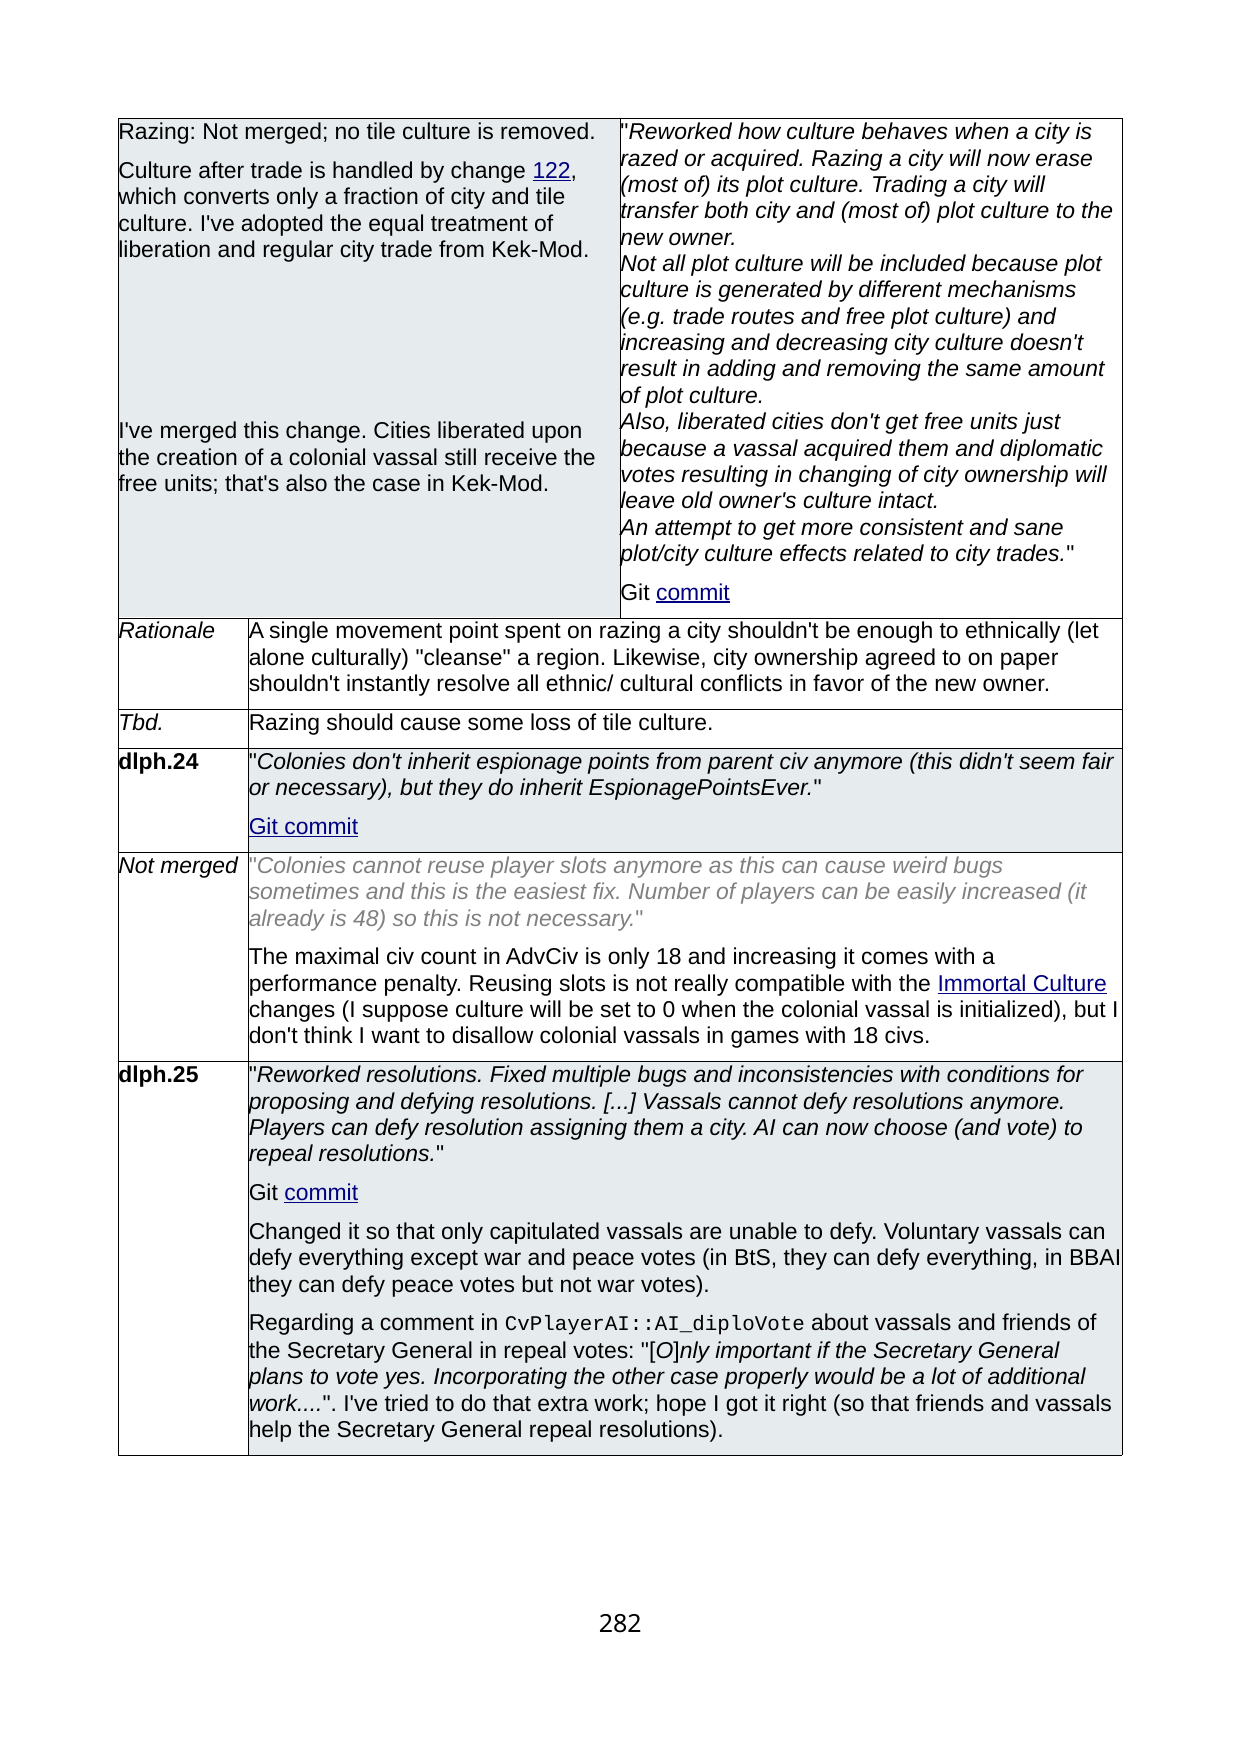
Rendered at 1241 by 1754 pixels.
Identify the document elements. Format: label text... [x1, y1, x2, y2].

table_cell "Reworked resolutions. Fixed multiple bugs and inconsistencies with conditions for proposing and defying resolutions. [...] Vassals cannot defy resolutions anymore. Players can defy resolution assigning them a city. AI can now choose (and vote) to repeal resolutions." Git commit Changed it so that only capitulated vassals are unable to defy. Voluntary vassals can defy everything except war and peace votes (in BtS, they can defy everything, in BBAI they can defy peace votes but not war votes). Regarding a comment in CvPlayerAI::AI_diploVote about vassals and friends of the Secretary General in repeal votes: "[O]nly important if the Secretary General plans to vote yes. Incorporating the other case properly would be a lot of additional work....". I've tried to do that extra work; hope I got it right (so that friends and vassals help the Secretary General repeal resolutions). [249, 1062, 1122, 1455]
table_cell "Colonies cannot reuse player slots anymore as this can cause weird bugs sometimes and this is the easiest fix. Number of players can be easily increased (it already is 48) so this is not necessary." The maximal civ count in AdvCiv is only 18 and increasing it comes with a performance penalty. Reusing slots is not really compatible with the Immortal Culture changes (I suppose culture will be set to 0 when the colonial vassal is initialized), but I don't think I want to disallow colonial vassals in games with 18 civs. [249, 853, 1122, 1061]
table_cell Razing: Not merged; no tile culture is removed. Culture after trade is handled by change 122, which converts only a fraction of city and tile culture. I've adopted the equal treatment of liberation and regular city trade from Kek-Mod. I've merged this change. Cities liberated upon the creation of a colonial vassal still receive the free units; that's also the case in Kek-Mod. [119, 119, 620, 617]
table_cell Not merged [119, 853, 248, 1061]
table_cell Razing should cause some loss of tile culture. [249, 710, 1122, 748]
table_cell dlph.25 [119, 1062, 248, 1455]
table_cell "Reworked how culture behaves when a city is razed or acquired. Razing a city will now erase (most of) its plot culture. Trading a city will transfer both city and (most of) plot culture to the new owner. Not all plot culture will be included because plot culture is generated by different mechanisms (e.g. trade routes and free plot culture) and increasing and decreasing city culture doesn't result in adding and removing the same amount of plot culture. Also, liberated cities don't get free units just because a vassal acquired them and diplomatic votes resulting in changing of city ownership will leave old owner's culture intact. An attempt to get more consistent and sane plot/city culture effects related to city trades." Git commit [621, 119, 1122, 617]
table_cell dlph.24 [119, 749, 248, 852]
table_cell "Colonies don't inherit espionage points from parent civ anymore (this didn't seem fair or necessary), but they do inherit EspionagePointsEver." Git commit [249, 749, 1122, 852]
table_cell Rationale [119, 619, 248, 709]
table_cell A single movement point spent on razing a city shouldn't be enough to ethnically (let alone culturally) "cleanse" a region. Likewise, city ownership agreed to on paper shouldn't instantly resolve all ethnic/ cultural conflicts in favor of the new owner. [249, 619, 1122, 709]
table_cell Tbd. [119, 710, 248, 748]
